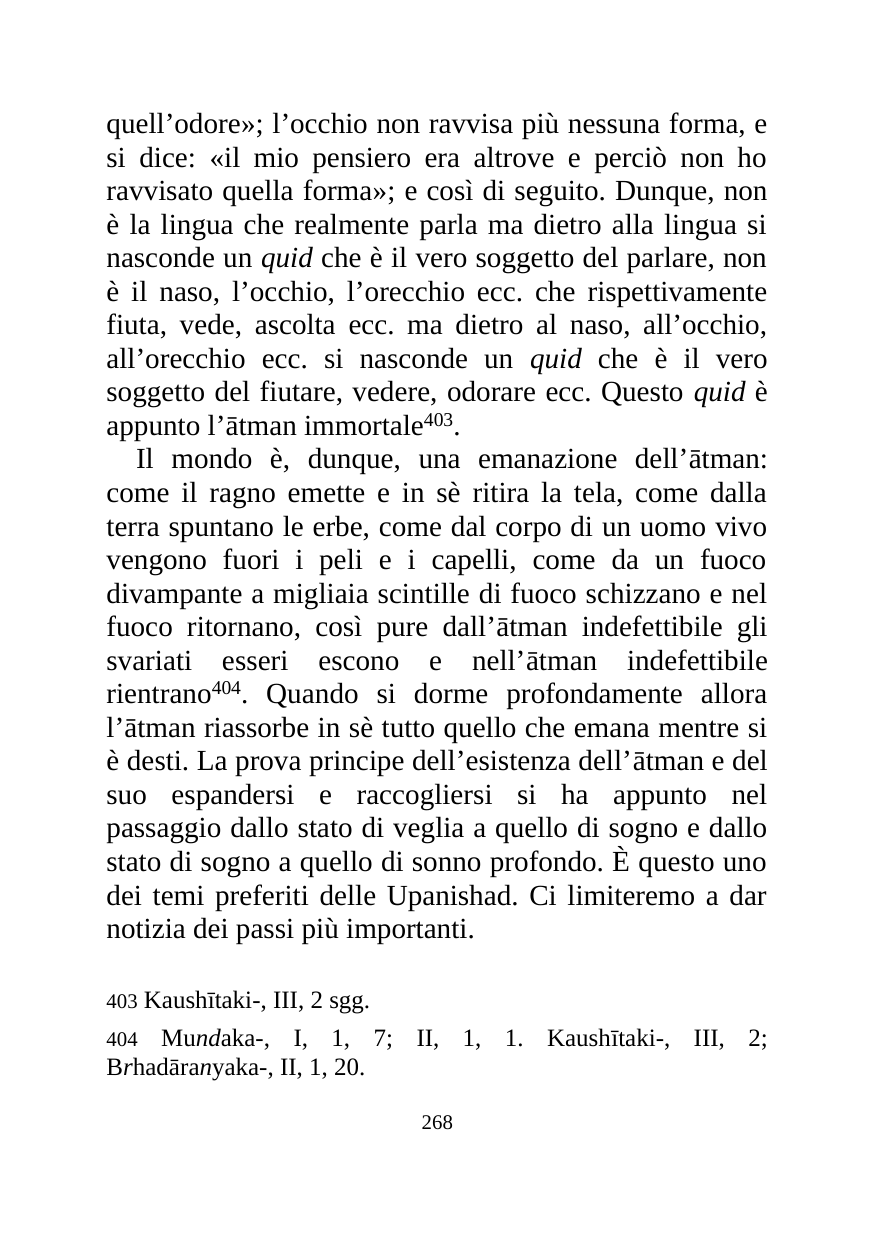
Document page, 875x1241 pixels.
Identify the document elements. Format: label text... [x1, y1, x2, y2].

text Kaushītaki-, III, 2 sgg. [106, 985, 768, 1014]
text Il mondo è, dunque, una emanazione dell’ātman: come il ragno emette e in sè ritira la tela, come dalla terra spuntano le erbe, come dal corpo di un uomo vivo vengono fuori i peli e i capelli, come da un fuoco divampante a migliaia scintille di fuoco schizzano e nel fuoco ritornano, così pure dall’ātman indefettibile gli svariati esseri escono e nell’ātman indefettibile rientrano. Quando si dorme profondamente allora l’ātman riassorbe in sè tutto quello che emana mentre si è desti. La prova principe dell’esistenza dell’ātman e del suo espandersi e raccogliersi si ha appunto nel passaggio dallo stato di veglia a quello di sogno e dallo stato di sogno a quello di sonno profondo. È questo uno dei temi preferiti delle Upanishad. Ci limiteremo a dar notizia dei passi più importanti. [106, 442, 768, 945]
text quell’odore»; l’occhio non ravvisa più nessuna forma, e si dice: «il mio pensiero era altrove e perciò non ho ravvisato quella forma»; e così di seguito. Dunque, non è la lingua che realmente parla ma dietro alla lingua si nasconde un quid che è il vero soggetto del parlare, non è il naso, l’occhio, l’orecchio ecc. che rispettivamente fiuta, vede, ascolta ecc. ma dietro al naso, all’occhio, all’orecchio ecc. si nasconde un quid che è il vero soggetto del fiutare, vedere, odorare ecc. Questo quid è appunto l’ātman immortale. [106, 106, 768, 442]
text Mundaka-, I, 1, 7; II, 1, 1. Kaushītaki-, III, 2; Brhadāranyaka-, II, 1, 20. [106, 1023, 768, 1080]
